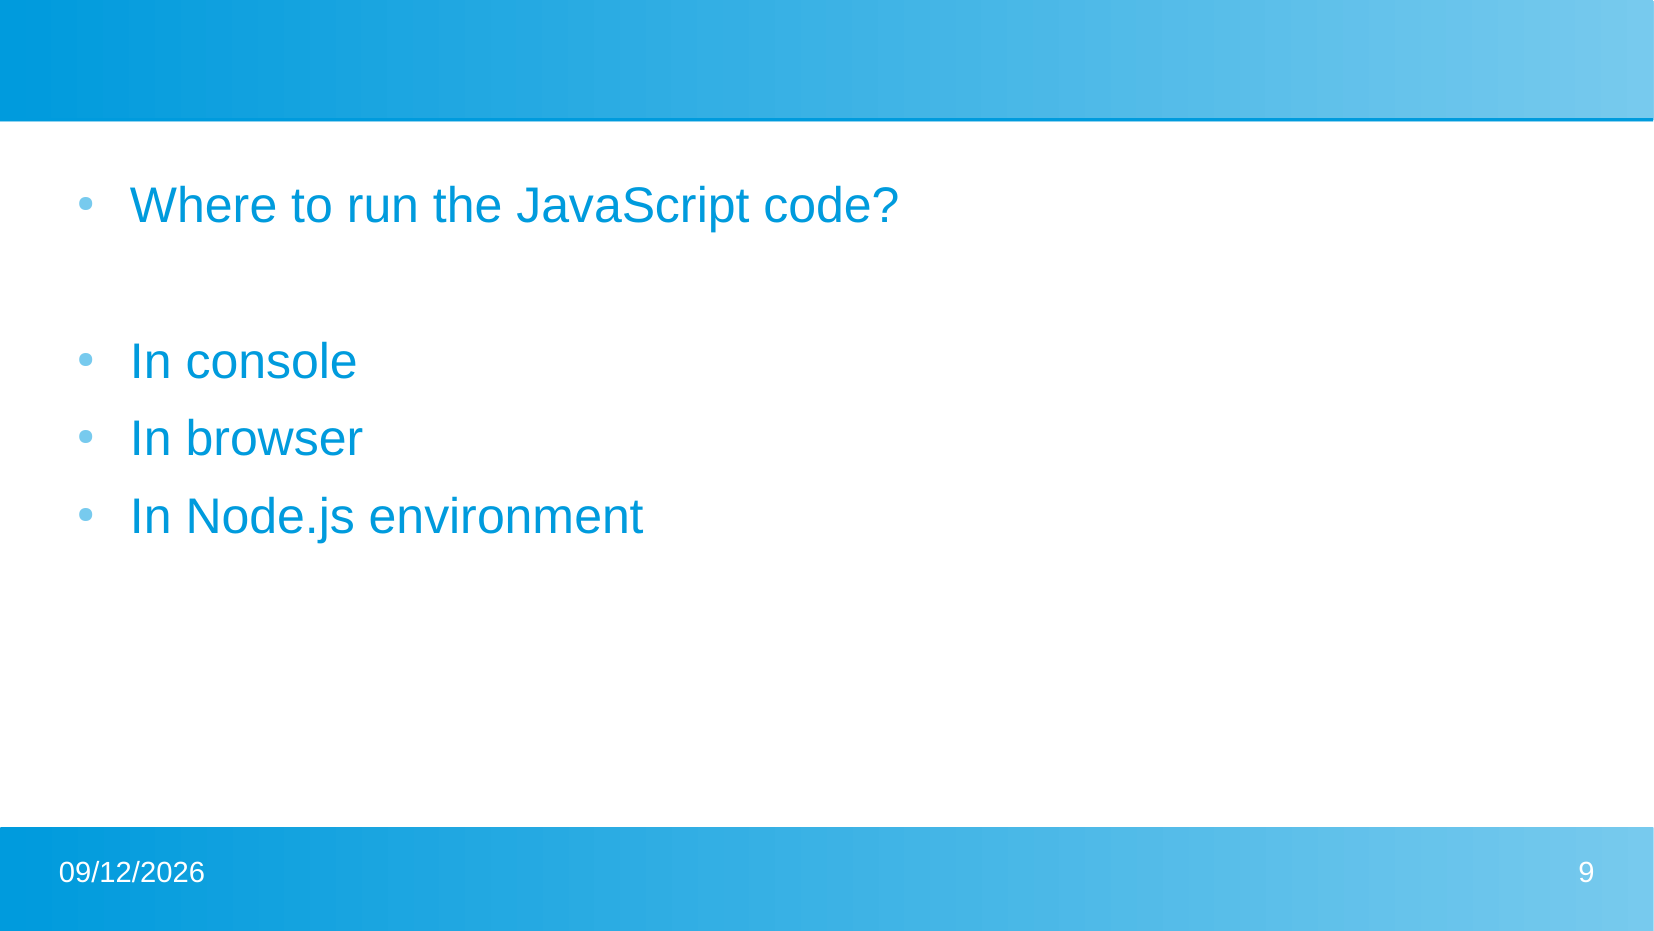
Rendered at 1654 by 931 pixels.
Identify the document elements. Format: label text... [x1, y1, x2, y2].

list Where to run the JavaScript code? In console In browser In Node.js environment [59, 177, 1595, 768]
